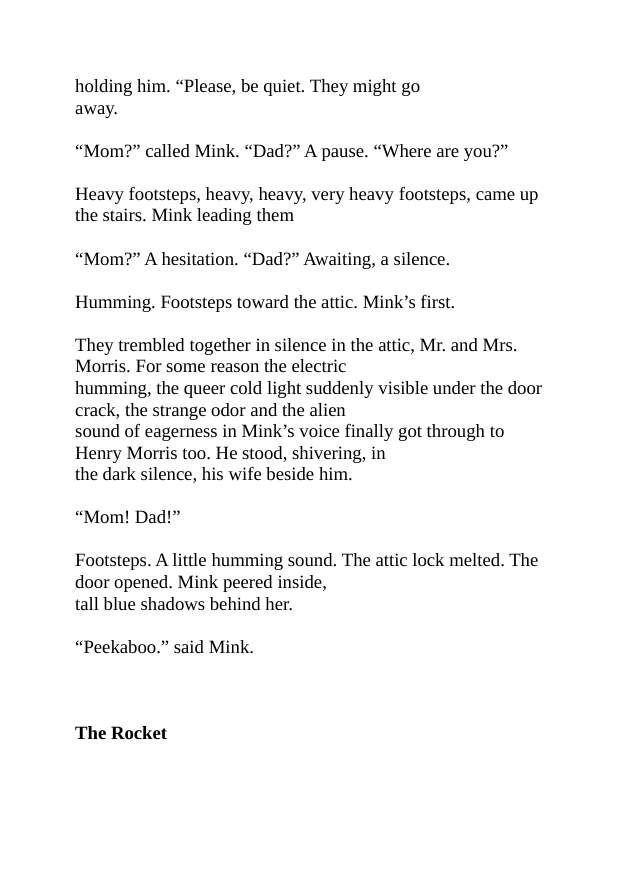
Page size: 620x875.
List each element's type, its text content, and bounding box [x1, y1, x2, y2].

text holding him. “Please, be quiet. They might go away. “Mom?” called Mink. “Dad?” A pause. “Where are you?” Heavy footsteps, heavy, heavy, very heavy footsteps, came up the stairs. Mink leading them “Mom?” A hesitation. “Dad?” Awaiting, a silence. Humming. Footsteps toward the attic. Mink’s first. They trembled together in silence in the attic, Mr. and Mrs. Morris. For some reason the electric humming, the queer cold light suddenly visible under the door crack, the strange odor and the alien sound of eagerness in Mink’s voice finally got through to Henry Morris too. He stood, shivering, in the dark silence, his wife beside him. “Mom! Dad!” Footsteps. A little humming sound. The attic lock melted. The door opened. Mink peered inside, tall blue shadows behind her. “Peekaboo.” said Mink. The Rocket [75, 75, 544, 743]
